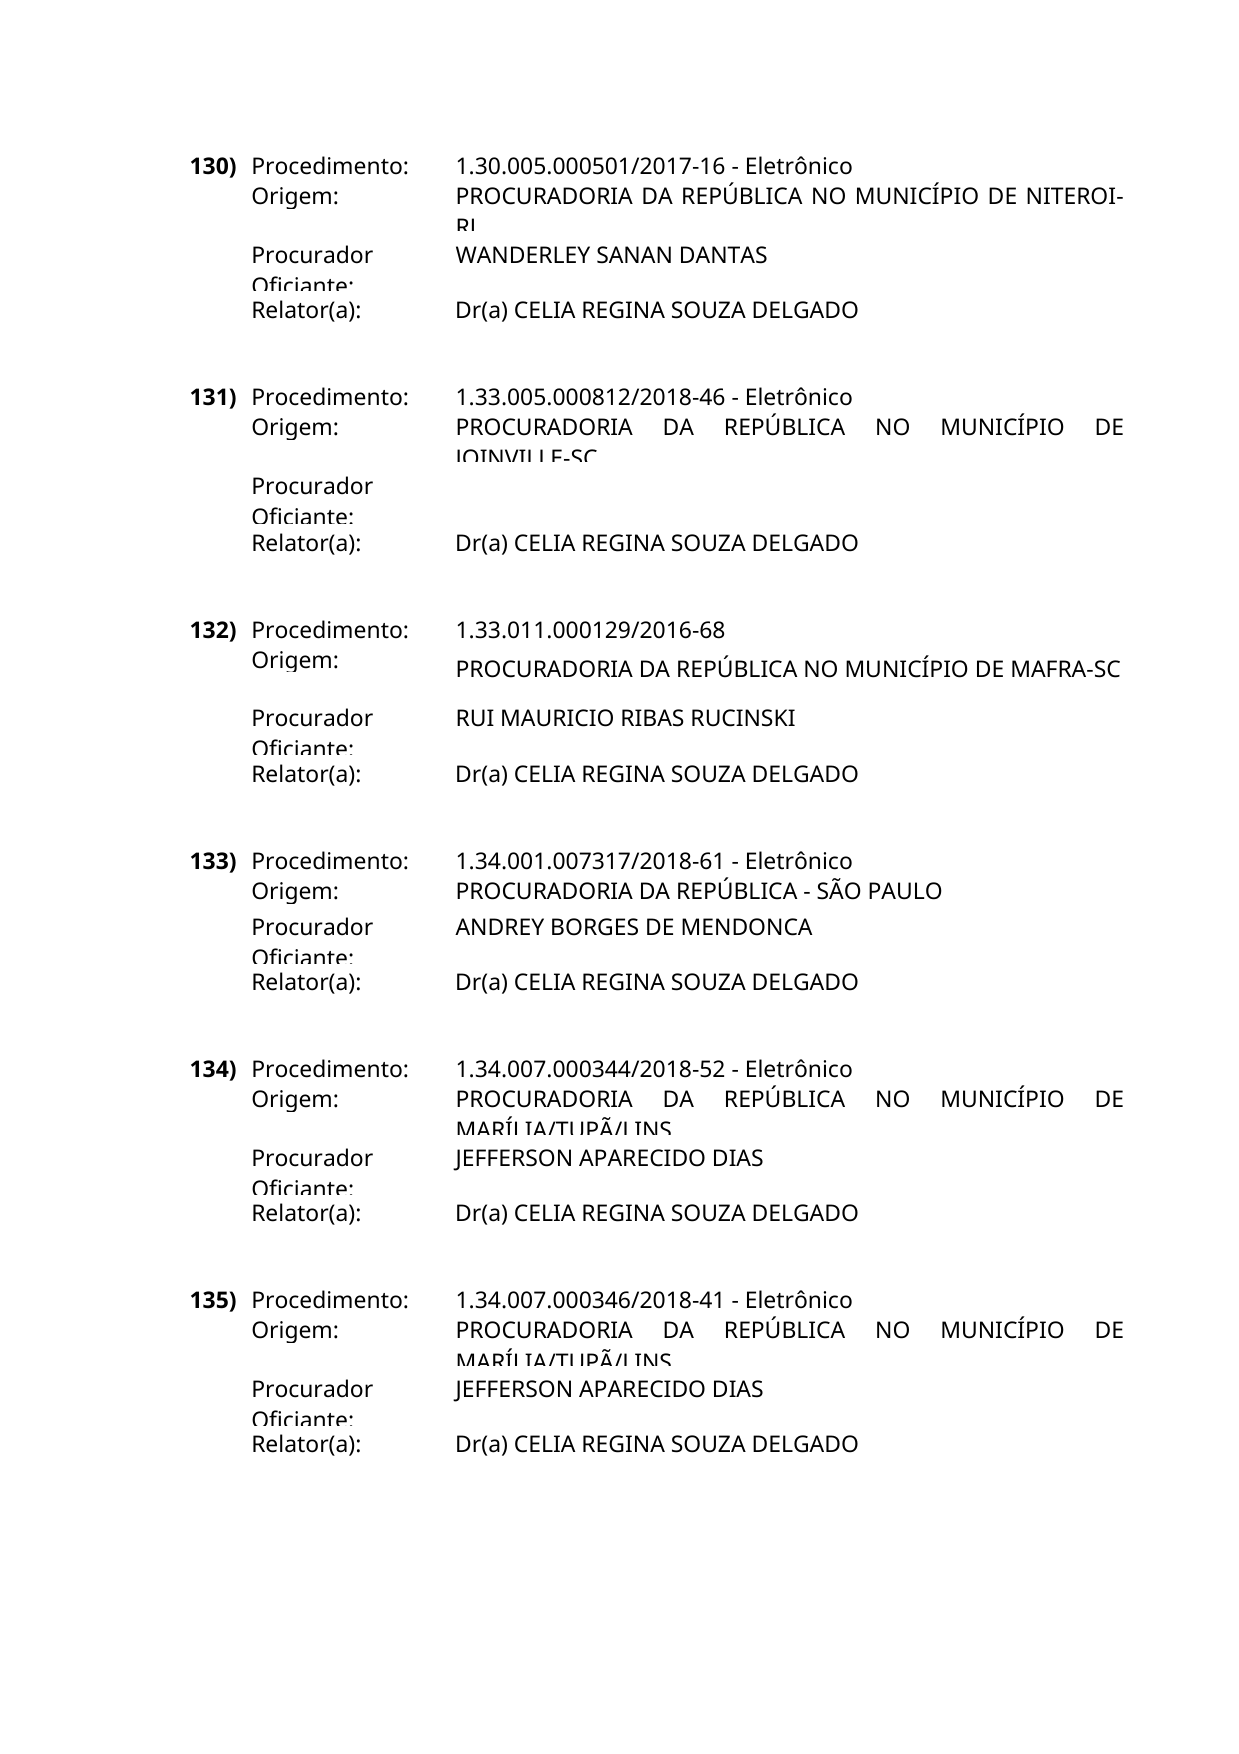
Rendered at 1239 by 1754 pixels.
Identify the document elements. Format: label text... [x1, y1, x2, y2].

table_cell [1125, 231, 1239, 238]
table_cell [251, 557, 455, 613]
table_cell [1125, 1197, 1239, 1227]
table_header Relator(a): [251, 758, 455, 786]
table_cell [1125, 903, 1239, 911]
table_cell Procedimento: [251, 845, 455, 873]
table_cell [455, 470, 1124, 523]
table_cell [0, 845, 189, 873]
table_cell [189, 966, 251, 996]
table_cell 132) [189, 614, 251, 642]
table_cell [251, 1227, 455, 1284]
table_cell PROCURADORIA DA REPÚBLICA - SÃO PAULO [455, 875, 1124, 903]
table_cell [189, 527, 251, 557]
table_cell [189, 462, 251, 469]
table_cell [455, 231, 1124, 238]
table_cell [0, 324, 189, 381]
table_cell PROCURADORIA DA REPÚBLICA NO MUNICÍPIO DE JOINVILLE-SC [455, 411, 1124, 462]
table_cell [189, 758, 251, 788]
table_cell [0, 239, 189, 289]
table_cell [455, 1365, 1124, 1373]
table_cell 1.33.011.000129/2016-68 [455, 614, 1124, 642]
table_cell [1125, 294, 1239, 324]
table_header Dr(a) CELIA REGINA SOUZA DELGADO [455, 1428, 1122, 1457]
table_header Relator(a): [251, 294, 455, 323]
table_cell PROCURADORIA DA REPÚBLICA NO MUNICÍPIO DE NITEROI-RJ [455, 180, 1124, 231]
table_cell [189, 1373, 251, 1424]
table_cell [189, 644, 251, 672]
table_cell 1.34.007.000346/2018-41 - Eletrônico [455, 1284, 1124, 1313]
table_cell [1125, 150, 1239, 178]
table_cell [189, 875, 251, 903]
table_cell 1.33.005.000812/2018-46 - Eletrônico [455, 381, 1124, 409]
table_header Dr(a) CELIA REGINA SOUZA DELGADO [455, 294, 1122, 323]
table_cell 133) [189, 845, 251, 873]
table_header [189, 0, 251, 150]
table_cell [0, 1053, 189, 1082]
table_cell [455, 788, 1124, 844]
table_cell [0, 875, 189, 903]
table_cell [0, 440, 189, 462]
table_cell [1125, 527, 1239, 557]
table_header Dr(a) CELIA REGINA SOUZA DELGADO [455, 966, 1122, 995]
table_cell [189, 1365, 251, 1373]
table_cell RUI MAURICIO RIBAS RUCINSKI [455, 702, 1124, 753]
table_cell [189, 1314, 251, 1343]
table_cell [1125, 1083, 1239, 1112]
table_cell [189, 557, 251, 613]
table_cell [189, 209, 251, 231]
table_cell [0, 1428, 189, 1458]
table_cell Procedimento: [251, 1053, 455, 1082]
table_cell Procedimento: [251, 150, 455, 178]
table_cell [189, 411, 251, 439]
table_cell [0, 758, 189, 788]
table_cell [189, 294, 251, 324]
table_cell [189, 996, 251, 1053]
table_cell [1125, 411, 1239, 439]
table_cell Origem: [251, 1314, 455, 1343]
table_cell [0, 903, 189, 911]
table_cell [455, 324, 1124, 381]
table_cell [0, 462, 189, 469]
table_cell 1.30.005.000501/2017-16 - Eletrônico [455, 150, 1124, 178]
table_cell [0, 996, 189, 1053]
table_cell [1125, 209, 1239, 231]
table_cell [1125, 758, 1239, 788]
table_cell Procurador Oficiante: [251, 911, 455, 963]
table_cell [251, 788, 455, 844]
table_cell [0, 672, 189, 694]
table_cell [0, 1314, 189, 1343]
table_cell [189, 672, 251, 694]
table_cell [1125, 1365, 1239, 1373]
table_cell [1125, 644, 1239, 672]
table_cell [455, 1134, 1124, 1142]
table_cell [1125, 557, 1239, 613]
table_header Relator(a): [251, 527, 455, 555]
table_cell [189, 903, 251, 911]
table_cell Origem: [251, 875, 455, 903]
table_cell [189, 231, 251, 238]
table_cell [189, 1083, 251, 1112]
table_header Relator(a): [251, 1197, 455, 1226]
table_cell [455, 996, 1124, 1053]
table_cell Procedimento: [251, 614, 455, 642]
table_cell 130) [189, 150, 251, 178]
table_cell Origem: [251, 411, 455, 439]
table_cell [455, 1227, 1124, 1284]
table_cell [1125, 695, 1239, 702]
table_cell [189, 180, 251, 208]
table_cell 131) [189, 381, 251, 409]
table_header Relator(a): [251, 1428, 455, 1457]
table_cell [0, 1284, 189, 1313]
table_cell [1125, 672, 1239, 694]
table_cell [251, 209, 455, 231]
table_cell [1125, 440, 1239, 462]
table_cell 135) [189, 1284, 251, 1313]
table_cell JEFFERSON APARECIDO DIAS [455, 1373, 1124, 1424]
table_cell WANDERLEY SANAN DANTAS [455, 239, 1124, 289]
table_cell Origem: [251, 644, 455, 672]
table_cell [251, 324, 455, 381]
table_cell [1125, 180, 1239, 208]
table_cell [0, 1227, 189, 1284]
table_cell [0, 1134, 189, 1142]
table_cell Procurador Oficiante: [251, 702, 455, 754]
table_cell [0, 1343, 189, 1365]
table_cell [1125, 1112, 1239, 1134]
table_cell [0, 180, 189, 208]
table_cell [251, 1112, 455, 1134]
table_header Dr(a) CELIA REGINA SOUZA DELGADO [455, 758, 1122, 786]
table_cell PROCURADORIA DA REPÚBLICA NO MUNICÍPIO DE MARÍLIA/TUPÃ/LINS [455, 1314, 1124, 1365]
table_cell [1125, 1142, 1239, 1193]
table_cell [1125, 911, 1239, 962]
table_cell Procurador Oficiante: [251, 470, 455, 523]
table_cell [1125, 1428, 1239, 1458]
table_header Dr(a) CELIA REGINA SOUZA DELGADO [455, 527, 1122, 555]
table_cell [251, 1134, 455, 1142]
table_cell [0, 150, 189, 178]
table_cell [1125, 1373, 1239, 1424]
table_cell PROCURADORIA DA REPÚBLICA NO MUNICÍPIO DE MARÍLIA/TUPÃ/LINS [455, 1083, 1124, 1134]
table_cell [0, 411, 189, 439]
table_cell [1125, 788, 1239, 844]
table_cell [0, 209, 189, 231]
table_cell Origem: [251, 180, 455, 208]
table_cell [0, 1365, 189, 1373]
table_cell [1125, 966, 1239, 996]
table_cell [1125, 462, 1239, 469]
table_cell [0, 614, 189, 642]
table_cell [455, 557, 1124, 613]
table_header Relator(a): [251, 966, 455, 995]
table_cell [189, 1197, 251, 1227]
table_cell [251, 231, 455, 238]
table_cell [1125, 1284, 1239, 1313]
table_cell [189, 702, 251, 753]
table_cell [251, 1343, 455, 1365]
table_header [455, 0, 1124, 150]
table_cell [0, 966, 189, 996]
table_header [0, 0, 189, 150]
table_cell [0, 294, 189, 324]
table_cell [189, 1343, 251, 1365]
table_cell [1125, 1134, 1239, 1142]
table_cell [189, 239, 251, 289]
table_cell [0, 1373, 189, 1424]
table_cell Procedimento: [251, 381, 455, 409]
table_cell [1125, 239, 1239, 289]
table_cell [0, 788, 189, 844]
table_cell PROCURADORIA DA REPÚBLICA NO MUNICÍPIO DE MAFRA-SC [455, 644, 1124, 694]
table_cell Procurador Oficiante: [251, 1142, 455, 1194]
table_header [251, 0, 455, 150]
table_cell [455, 695, 1124, 702]
table_cell [251, 1365, 455, 1373]
table_cell [0, 381, 189, 409]
table_cell [0, 470, 189, 523]
table_cell [1125, 1227, 1239, 1284]
table_cell [0, 644, 189, 672]
table_cell [0, 1083, 189, 1112]
table_cell [0, 1112, 189, 1134]
table_cell [189, 324, 251, 381]
table_cell Procurador Oficiante: [251, 1373, 455, 1425]
table_cell Origem: [251, 1083, 455, 1112]
table_cell [189, 911, 251, 962]
table_cell [189, 788, 251, 844]
table_cell [0, 695, 189, 702]
table_cell [189, 440, 251, 462]
table_cell [1125, 1343, 1239, 1365]
table_cell Procedimento: [251, 1284, 455, 1313]
table_cell [0, 1142, 189, 1193]
table_cell 1.34.001.007317/2018-61 - Eletrônico [455, 845, 1124, 873]
table_cell 1.34.007.000344/2018-52 - Eletrônico [455, 1053, 1124, 1082]
table_cell [1125, 470, 1239, 523]
table_cell [455, 462, 1124, 469]
table_cell JEFFERSON APARECIDO DIAS [455, 1142, 1124, 1193]
table_cell 134) [189, 1053, 251, 1082]
table_cell [1125, 845, 1239, 873]
table_cell [455, 903, 1124, 911]
table_cell [251, 440, 455, 462]
table_cell [189, 1112, 251, 1134]
table_cell [1125, 614, 1239, 642]
table_cell [1125, 702, 1239, 753]
table_cell [251, 996, 455, 1053]
table_header [1125, 0, 1239, 150]
table_cell [251, 903, 455, 911]
table_cell [189, 470, 251, 523]
table_cell Procurador Oficiante: [251, 239, 455, 291]
table_cell [0, 527, 189, 557]
table_cell [189, 1227, 251, 1284]
table_cell [0, 1197, 189, 1227]
table_cell [251, 462, 455, 469]
table_cell [189, 1142, 251, 1193]
table_cell [0, 557, 189, 613]
table_cell [251, 695, 455, 702]
table_cell [251, 672, 455, 694]
table_cell [1125, 1053, 1239, 1082]
table_cell [1125, 996, 1239, 1053]
table_cell [1125, 1314, 1239, 1343]
table_cell ANDREY BORGES DE MENDONCA [455, 911, 1124, 962]
table_cell [189, 695, 251, 702]
table_cell [0, 702, 189, 753]
table_cell [189, 1134, 251, 1142]
table_cell [0, 911, 189, 962]
table_cell [1125, 381, 1239, 409]
table_cell [189, 1428, 251, 1458]
table_cell [1125, 875, 1239, 903]
table_cell [0, 231, 189, 238]
table_cell [1125, 324, 1239, 381]
table_header Dr(a) CELIA REGINA SOUZA DELGADO [455, 1197, 1122, 1226]
